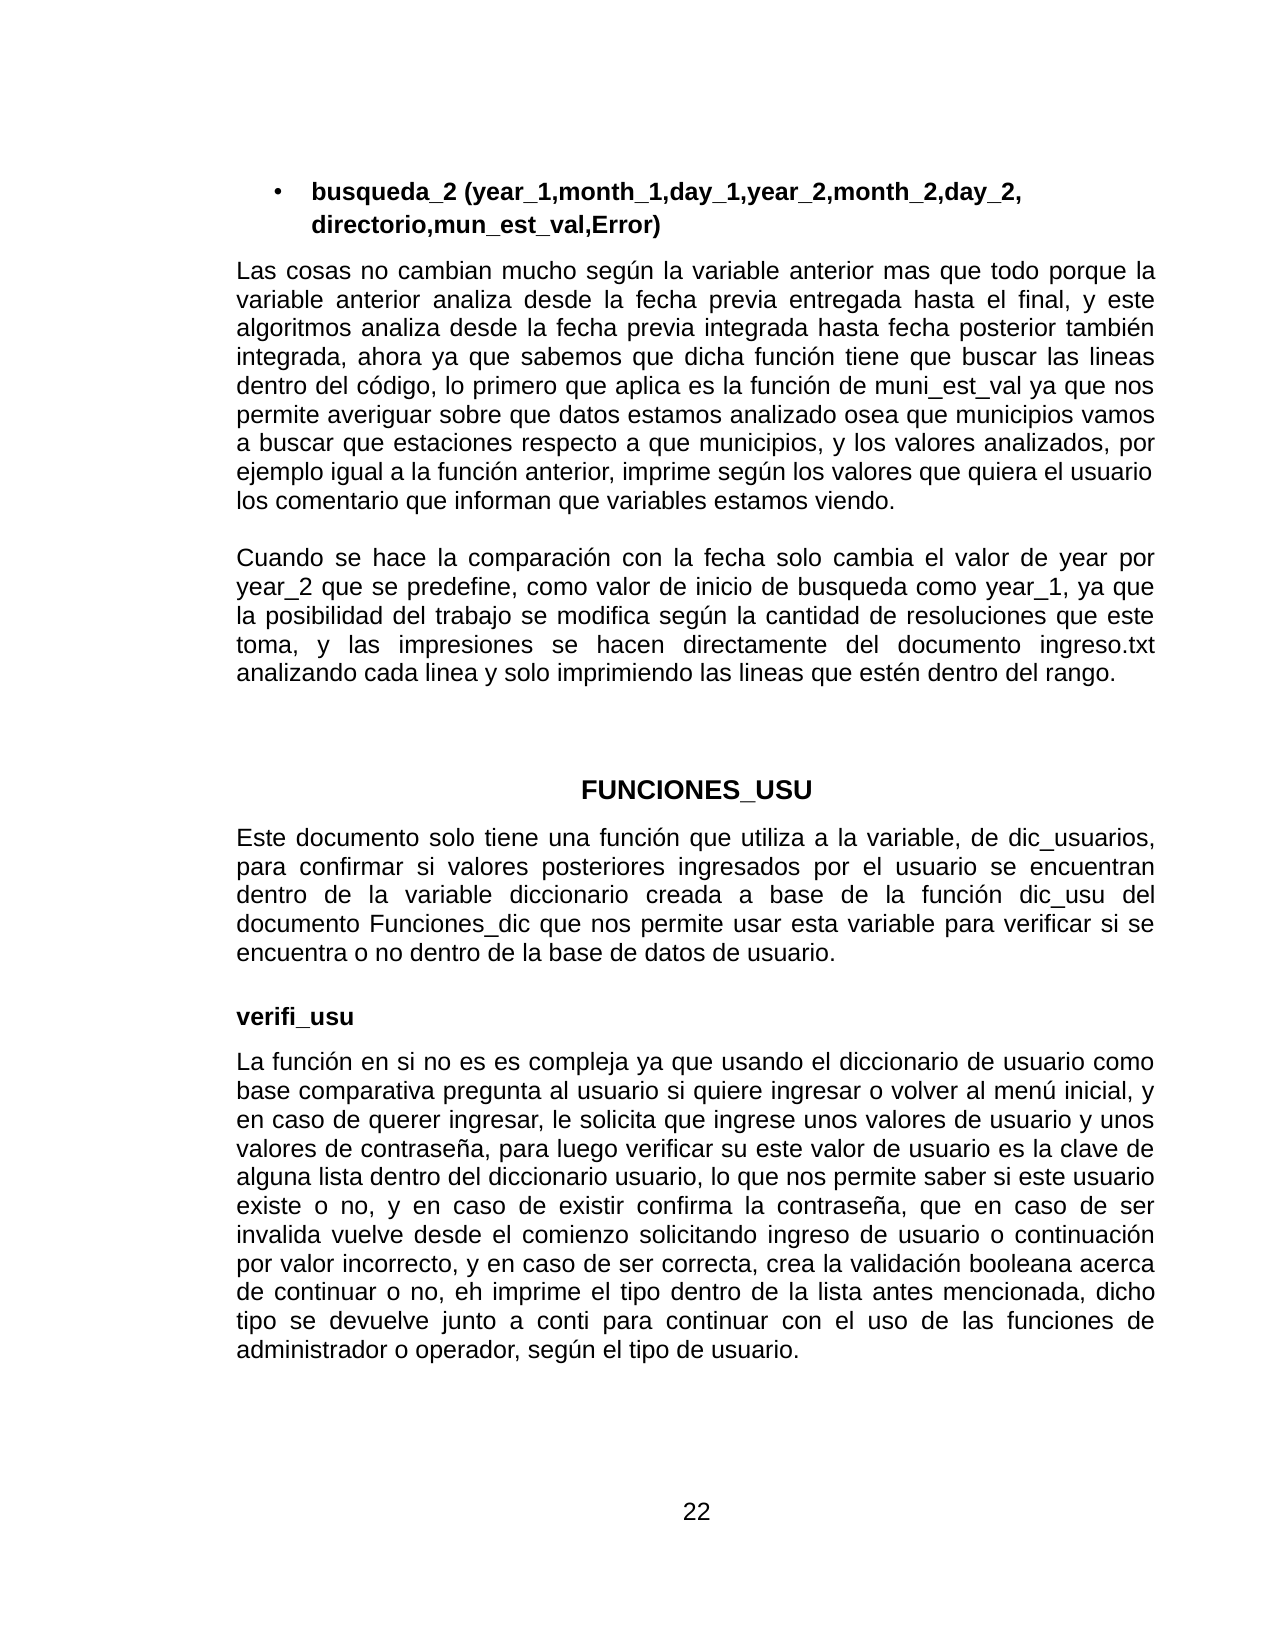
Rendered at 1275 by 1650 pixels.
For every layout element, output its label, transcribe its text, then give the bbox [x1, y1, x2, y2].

text Este documento solo tiene una función que utiliza a la variable, de dic_usuarios, para confirmar si valores posteriores ingresados por el usuario se encuentran dentro de la variable diccionario creada a base de la función dic_usu del documento Funciones_dic que nos permite usar esta variable para verificar si se encuentra o no dentro de la base de datos de usuario. [236, 823, 1157, 967]
text Las cosas no cambian mucho según la variable anterior mas que todo porque la variable anterior analiza desde la fecha previa entregada hasta el final, y este algoritmos analiza desde la fecha previa integrada hasta fecha posterior también integrada, ahora ya que sabemos que dicha función tiene que buscar las lineas dentro del código, lo primero que aplica es la función de muni_est_val ya que nos permite averiguar sobre que datos estamos analizado osea que municipios vamos a buscar que estaciones respecto a que municipios, y los valores analizados, por ejemplo igual a la función anterior, imprime según los valores que quiera el usuario [236, 256, 1157, 486]
text La función en si no es es compleja ya que usando el diccionario de usuario como base comparativa pregunta al usuario si quiere ingresar o volver al menú inicial, y en caso de querer ingresar, le solicita que ingrese unos valores de usuario y unos valores de contraseña, para luego verificar su este valor de usuario es la clave de alguna lista dentro del diccionario usuario, lo que nos permite saber si este usuario existe o no, y en caso de existir confirma la contraseña, que en caso de ser invalida vuelve desde el comienzo solicitando ingreso de usuario o continuación por valor incorrecto, y en caso de ser correcta, crea la validación booleana acerca de continuar o no, eh imprime el tipo dentro de la lista antes mencionada, dicho tipo se devuelve junto a conti para continuar con el uso de las funciones de administrador o operador, según el tipo de usuario. [236, 1047, 1157, 1363]
text Cuando se hace la comparación con la fecha solo cambia el valor de year por year_2 que se predefine, como valor de inicio de busqueda como year_1, ya que la posibilidad del trabajo se modifica según la cantidad de resoluciones que este toma, y las impresiones se hacen directamente del documento ingreso.txt analizando cada linea y solo imprimiendo las lineas que estén dentro del rango. [236, 543, 1157, 687]
subtitle FUNCIONES_USU [236, 774, 1157, 805]
text los comentario que informan que variables estamos viendo. [236, 486, 1157, 514]
subtitle busqueda_2 (year_1,month_1,day_1,year_2,month_2,day_2, directorio,mun_est_val,Error) [274, 177, 1157, 239]
subtitle verifi_usu [236, 1002, 1157, 1031]
